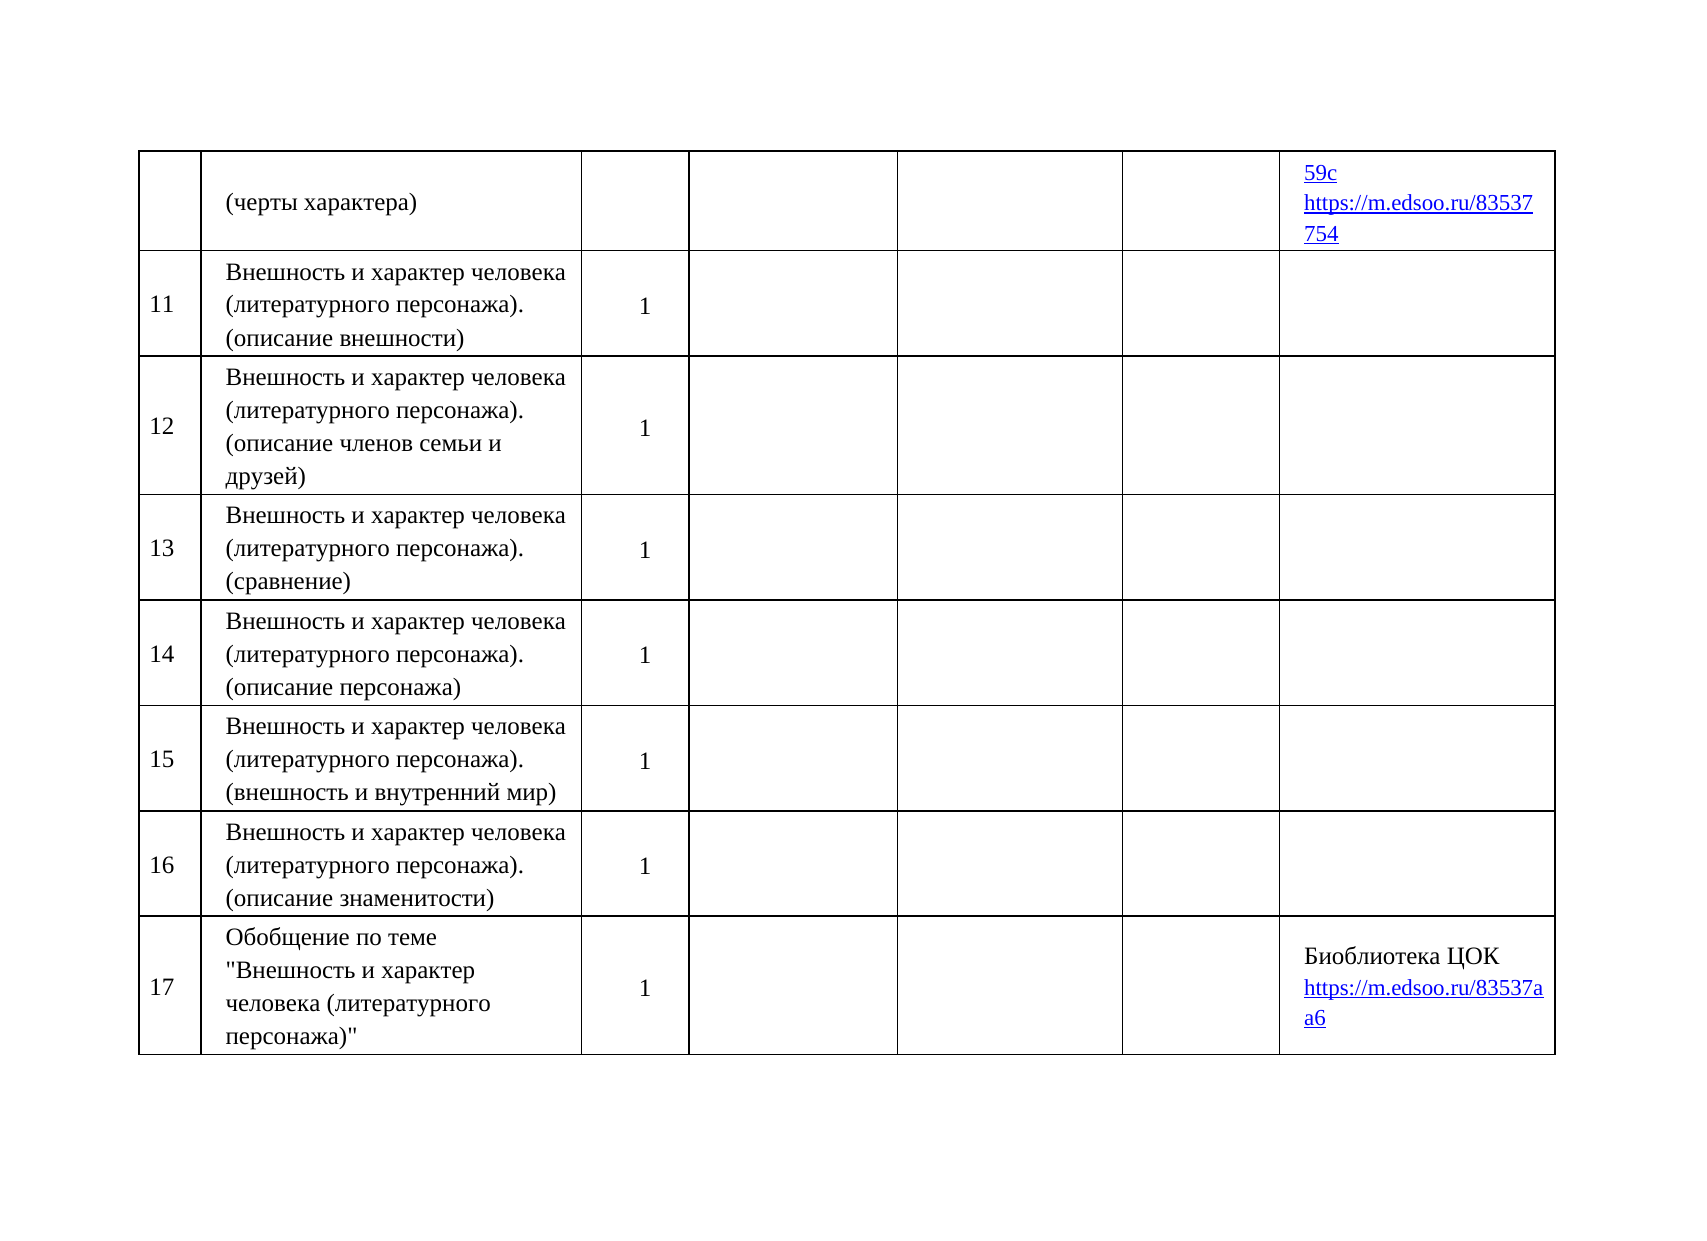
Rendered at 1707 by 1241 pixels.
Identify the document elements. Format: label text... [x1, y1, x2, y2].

table_cell Обобщение по теме "Внешность и характер человека (литературного персонажа)" [202, 917, 581, 1054]
table_cell [1123, 152, 1279, 250]
table_cell [898, 812, 1122, 915]
table_cell 16 [140, 812, 200, 915]
table_cell Внешность и характер человека (литературного персонажа). (описание внешности) [202, 251, 581, 355]
table_cell [690, 812, 897, 915]
table_cell 12 [140, 357, 200, 494]
table_cell 14 [140, 601, 200, 704]
table_cell Внешность и характер человека (литературного персонажа). (сравнение) [202, 495, 581, 599]
table_cell Биоблиотека ЦОК https://m.edsoo.ru/83537aa6 [1280, 917, 1554, 1054]
table_cell 1 [582, 601, 688, 704]
table_cell [690, 917, 897, 1054]
table_cell [140, 152, 200, 250]
table_cell 11 [140, 251, 200, 355]
table_cell [1280, 357, 1554, 494]
table_cell [1280, 812, 1554, 915]
table_cell 17 [140, 917, 200, 1054]
table_cell 13 [140, 495, 200, 599]
table_cell [898, 152, 1122, 250]
table_cell 59c https://m.edsoo.ru/83537754 [1280, 152, 1554, 250]
table_cell 15 [140, 706, 200, 810]
table_cell 1 [582, 917, 688, 1054]
table_cell 1 [582, 251, 688, 355]
table_cell 1 [582, 357, 688, 494]
table_cell [1123, 251, 1279, 355]
table_cell [582, 152, 688, 250]
table_cell Внешность и характер человека (литературного персонажа). (описание персонажа) [202, 601, 581, 704]
table_cell [1280, 601, 1554, 704]
table_cell (черты характера) [202, 152, 581, 250]
table_cell [1123, 917, 1279, 1054]
table_cell Внешность и характер человека (литературного персонажа). (внешность и внутренний мир) [202, 706, 581, 810]
table_cell [1123, 357, 1279, 494]
table_cell [1123, 706, 1279, 810]
table_cell [898, 357, 1122, 494]
table_cell [690, 601, 897, 704]
table_cell [1123, 812, 1279, 915]
table_cell [898, 251, 1122, 355]
table_cell Внешность и характер человека (литературного персонажа). (описание знаменитости) [202, 812, 581, 915]
table_cell [1123, 495, 1279, 599]
table_cell [690, 495, 897, 599]
table_cell [1280, 495, 1554, 599]
table_cell 1 [582, 495, 688, 599]
table_cell 1 [582, 706, 688, 810]
table_cell Внешность и характер человека (литературного персонажа). (описание членов семьи и друзей) [202, 357, 581, 494]
table_cell [1280, 706, 1554, 810]
table_cell [898, 495, 1122, 599]
table_cell [898, 601, 1122, 704]
table_cell [690, 251, 897, 355]
table_cell [690, 152, 897, 250]
table_cell [898, 917, 1122, 1054]
table_cell [1123, 601, 1279, 704]
table_cell 1 [582, 812, 688, 915]
table_cell [690, 706, 897, 810]
table_cell [898, 706, 1122, 810]
table_cell [1280, 251, 1554, 355]
table_cell [690, 357, 897, 494]
